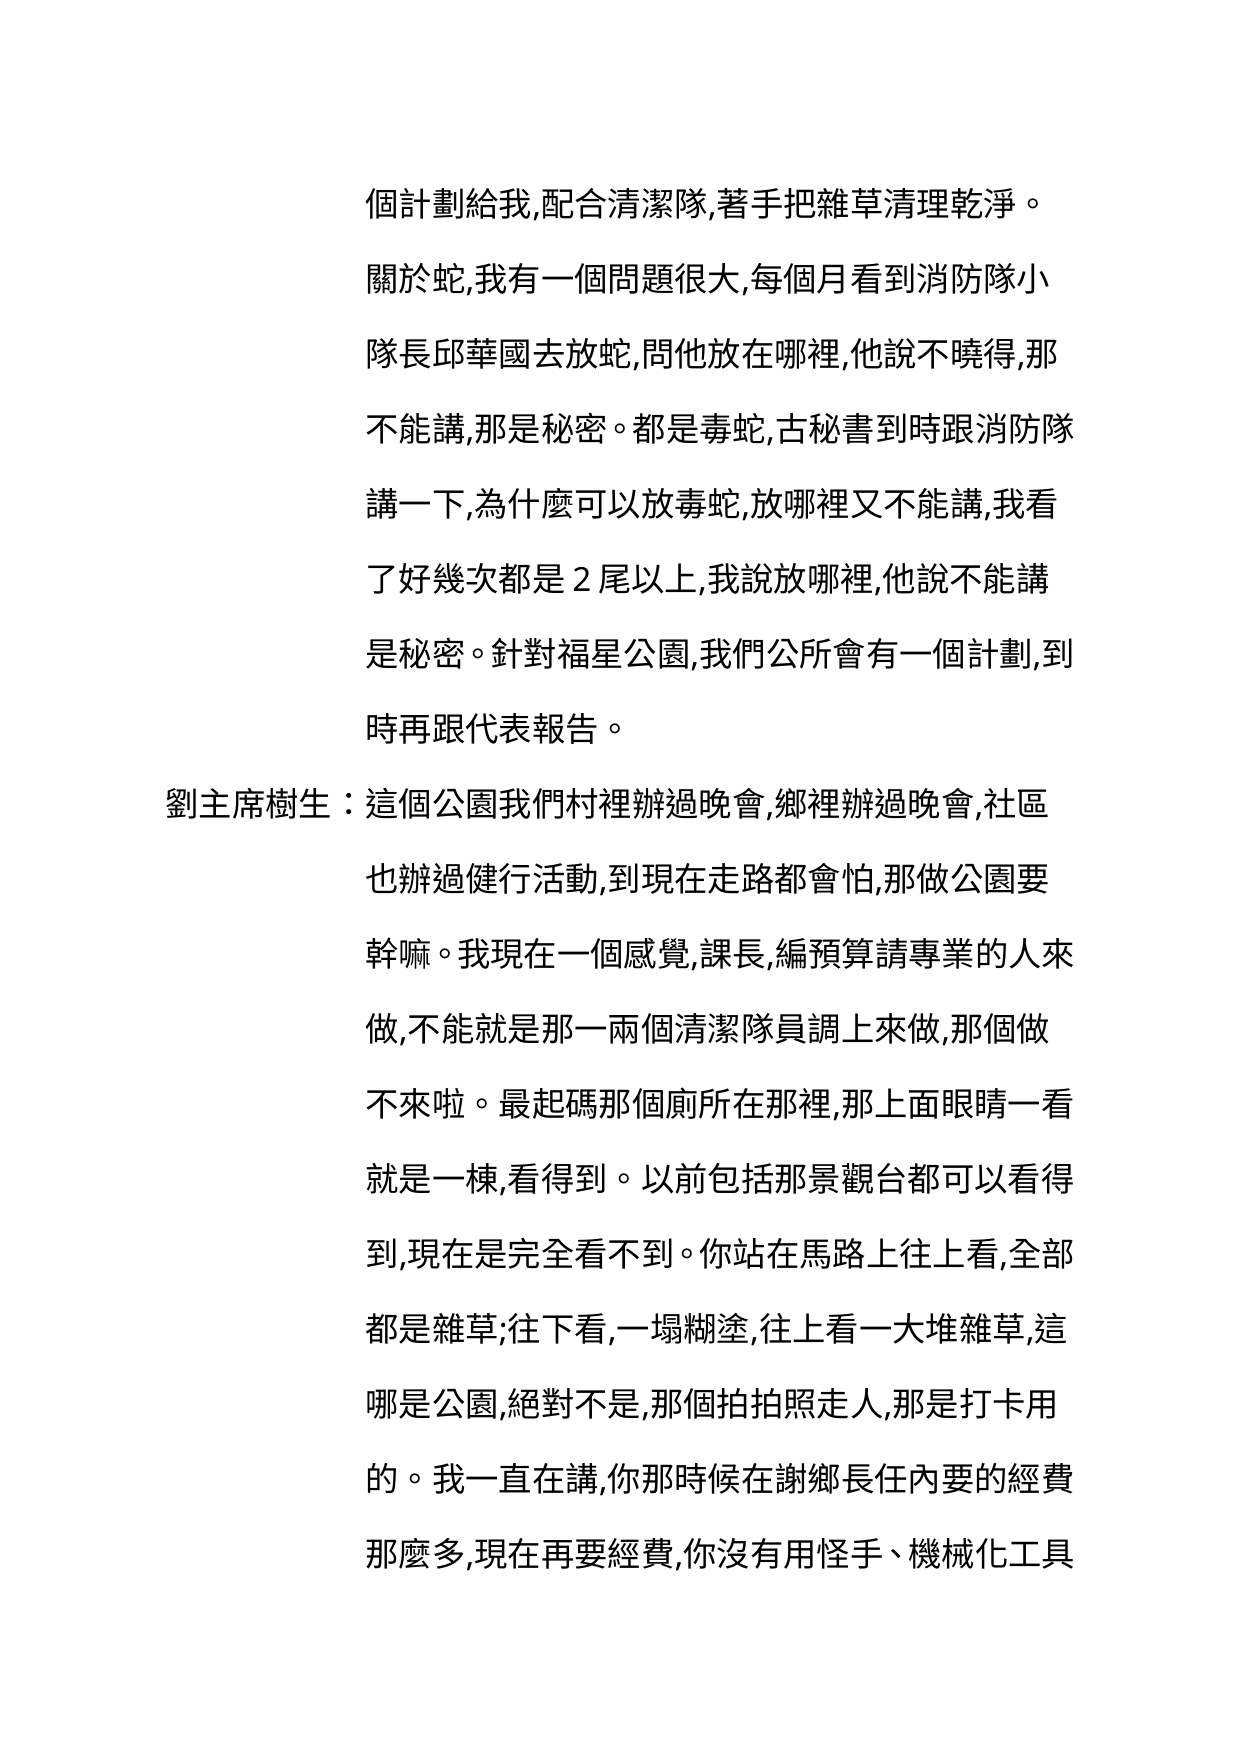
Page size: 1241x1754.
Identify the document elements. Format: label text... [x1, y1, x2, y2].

text 個計劃給我,配合清潔隊,著手把雜草清理乾淨。 [165, 164, 1075, 239]
text 關於蛇,我有一個問題很大,每個月看到消防隊小隊長邱華國去放蛇,問他放在哪裡,他說不曉得,那不能講,那是秘密。都是毒蛇,古秘書到時跟消防隊講一下,為什麼可以放毒蛇,放哪裡又不能講,我看了好幾次都是2尾以上,我說放哪裡,他說不能講是秘密。針對福星公園,我們公所會有一個計劃,到時再跟代表報告。 [365, 239, 1075, 764]
text 劉主席樹生：這個公園我們村裡辦過晚會,鄉裡辦過晚會,社區也辦過健行活動,到現在走路都會怕,那做公園要幹嘛。我現在一個感覺,課長,編預算請專業的人來做,不能就是那一兩個清潔隊員調上來做,那個做不來啦。最起碼那個廁所在那裡,那上面眼睛一看就是一棟,看得到。以前包括那景觀台都可以看得到,現在是完全看不到。你站在馬路上往上看,全部都是雜草;往下看,一塌糊塗,往上看一大堆雜草,這哪是公園,絕對不是,那個拍拍照走人,那是打卡用的。我一直在講,你那時候在謝鄉長任內要的經費那麼多,現在再要經費,你沒有用怪手、機械化工具 [165, 764, 1075, 1589]
